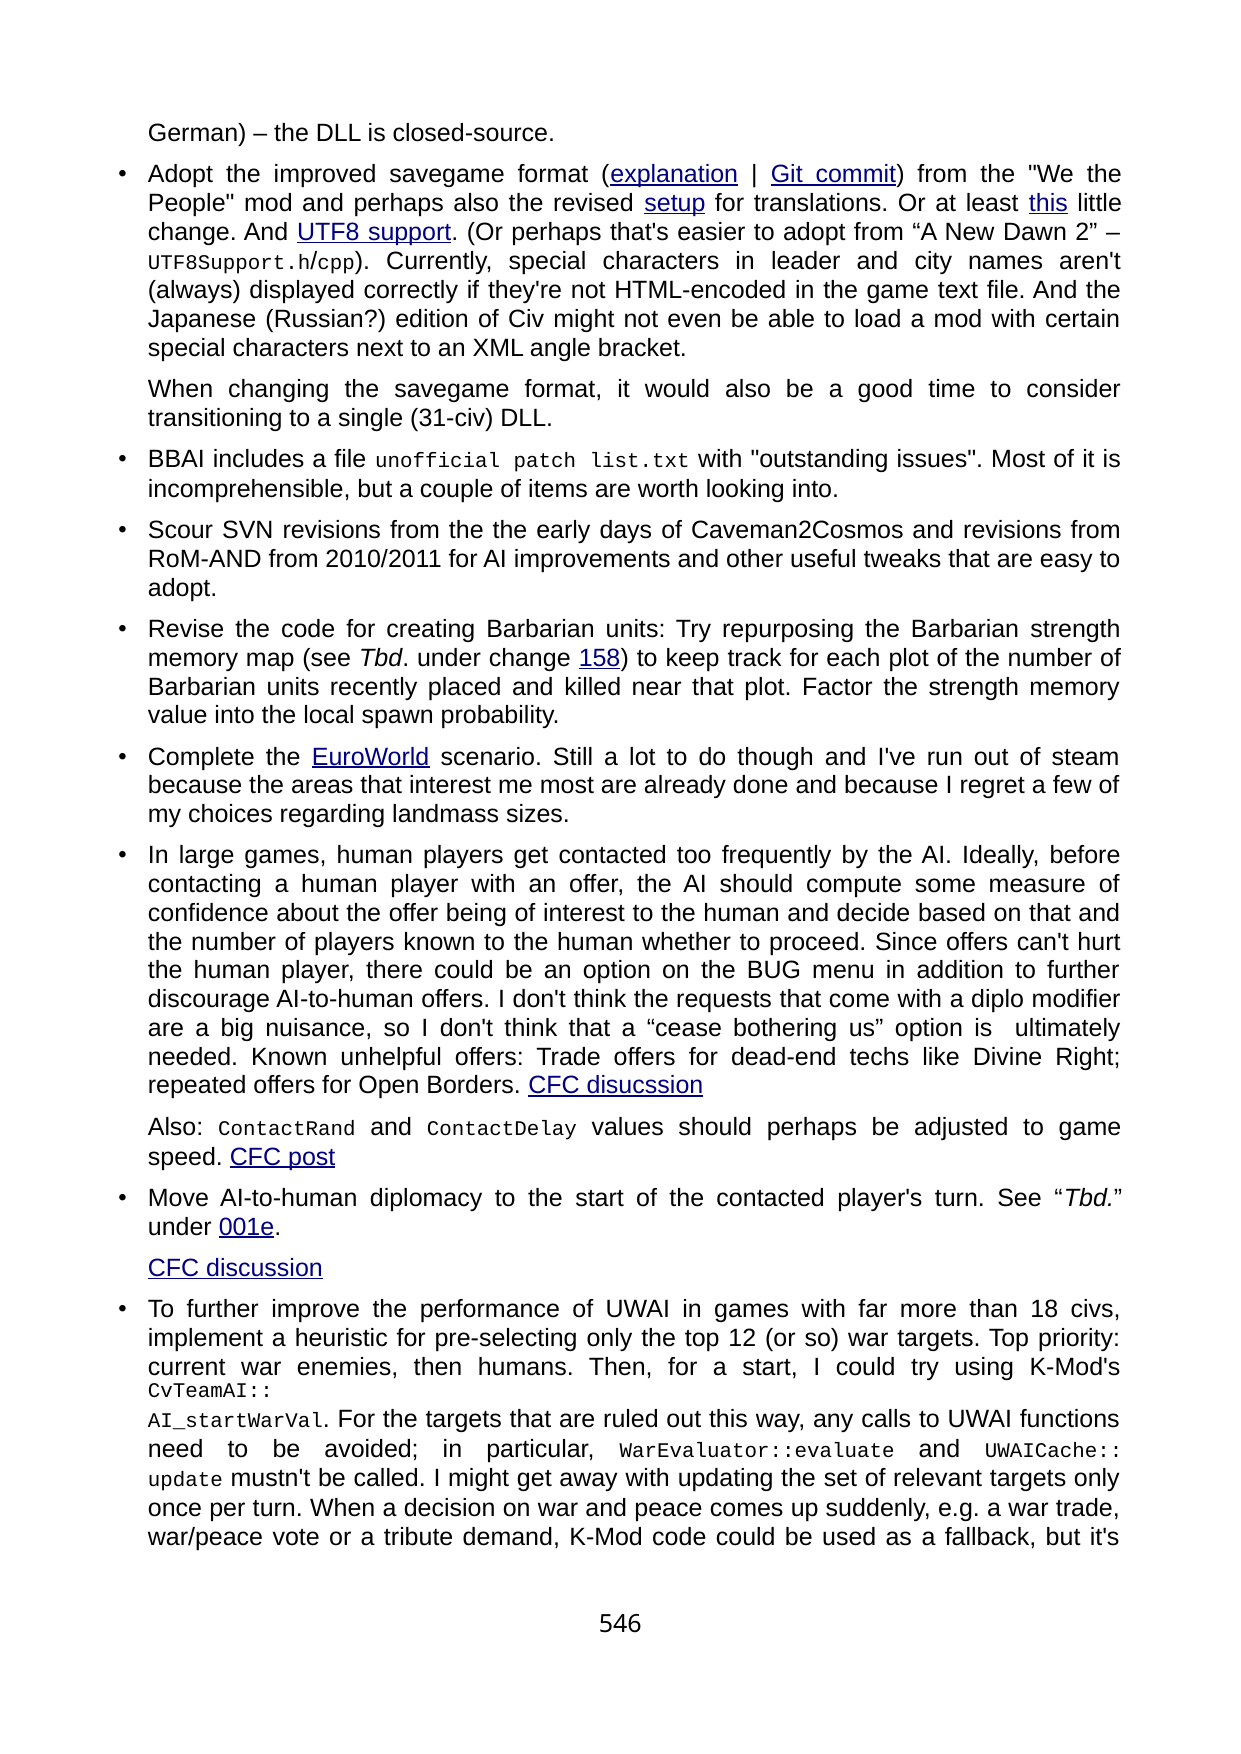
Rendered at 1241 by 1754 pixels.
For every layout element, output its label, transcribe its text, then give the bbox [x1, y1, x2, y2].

list Scour SVN revisions from the the early days of Caveman2Cosmos and revisions from RoM-AND from 2010/2011 for AI improvements and other useful tweaks that are easy to adopt. [118, 515, 1122, 601]
list When changing the savegame format, it would also be a good time to consider transitioning to a single (31-civ) DLL. [118, 374, 1122, 432]
list Adopt the improved savegame format (explanation | Git commit) from the "We the People" mod and perhaps also the revised setup for translations. Or at least this little change. And UTF8 support. (Or perhaps that's easier to adopt from “A New Dawn 2” – UTF8Support.h/cpp). Currently, special characters in leader and city names aren't (always) displayed correctly if they're not HTML-encoded in the game text file. And the Japanese (Russian?) edition of Civ might not even be able to load a mod with certain special characters next to an XML angle bracket. [118, 159, 1122, 362]
list BBAI includes a file unofficial patch list.txt with "outstanding issues". Most of it is incomprehensible, but a couple of items are worth looking into. [118, 444, 1122, 503]
list German) – the DLL is closed-source. [118, 118, 1122, 147]
list Complete the EuroWorld scenario. Still a lot to do though and I've run out of steam because the areas that interest me most are already done and because I regret a few of my choices regarding landmass sizes. [118, 742, 1122, 828]
list In large games, human players get contacted too frequently by the AI. Ideally, before contacting a human player with an offer, the AI should compute some measure of confidence about the offer being of interest to the human and decide based on that and the number of players known to the human whether to proceed. Since offers can't hurt the human player, there could be an option on the BUG menu in addition to further discourage AI-to-human offers. I don't think the requests that come with a diplo modifier are a big nuisance, so I don't think that a “cease bothering us” option is ultimately needed. Known unhelpful offers: Trade offers for dead-end techs like Divine Right; repeated offers for Open Borders. CFC disucssion [118, 840, 1122, 1099]
list To further improve the performance of UWAI in games with far more than 18 civs, implement a heuristic for pre-selecting only the top 12 (or so) war targets. Top priority: current war enemies, then humans. Then, for a start, I could try using K-Mod's CvTeamAI:: AI_startWarVal. For the targets that are ruled out this way, any calls to UWAI functions need to be avoided; in particular, WarEvaluator::evaluate and UWAICache:: update mustn't be called. I might get away with updating the set of relevant targets only once per turn. When a decision on war and peace comes up suddenly, e.g. a war trade, war/peace vote or a tribute demand, K-Mod code could be used as a fallback, but it's [118, 1294, 1122, 1551]
list Also: ContactRand and ContactDelay values should perhaps be adjusted to game speed. CFC post [118, 1112, 1122, 1170]
list Revise the code for creating Barbarian units: Try repurposing the Barbarian strength memory map (see Tbd. under change 158) to keep track for each plot of the number of Barbarian units recently placed and killed near that plot. Factor the strength memory value into the local spawn probability. [118, 614, 1122, 729]
list CFC discussion [118, 1253, 1122, 1282]
list Move AI-to-human diplomacy to the start of the contacted player's turn. See “Tbd.” under 001e. [118, 1183, 1122, 1240]
